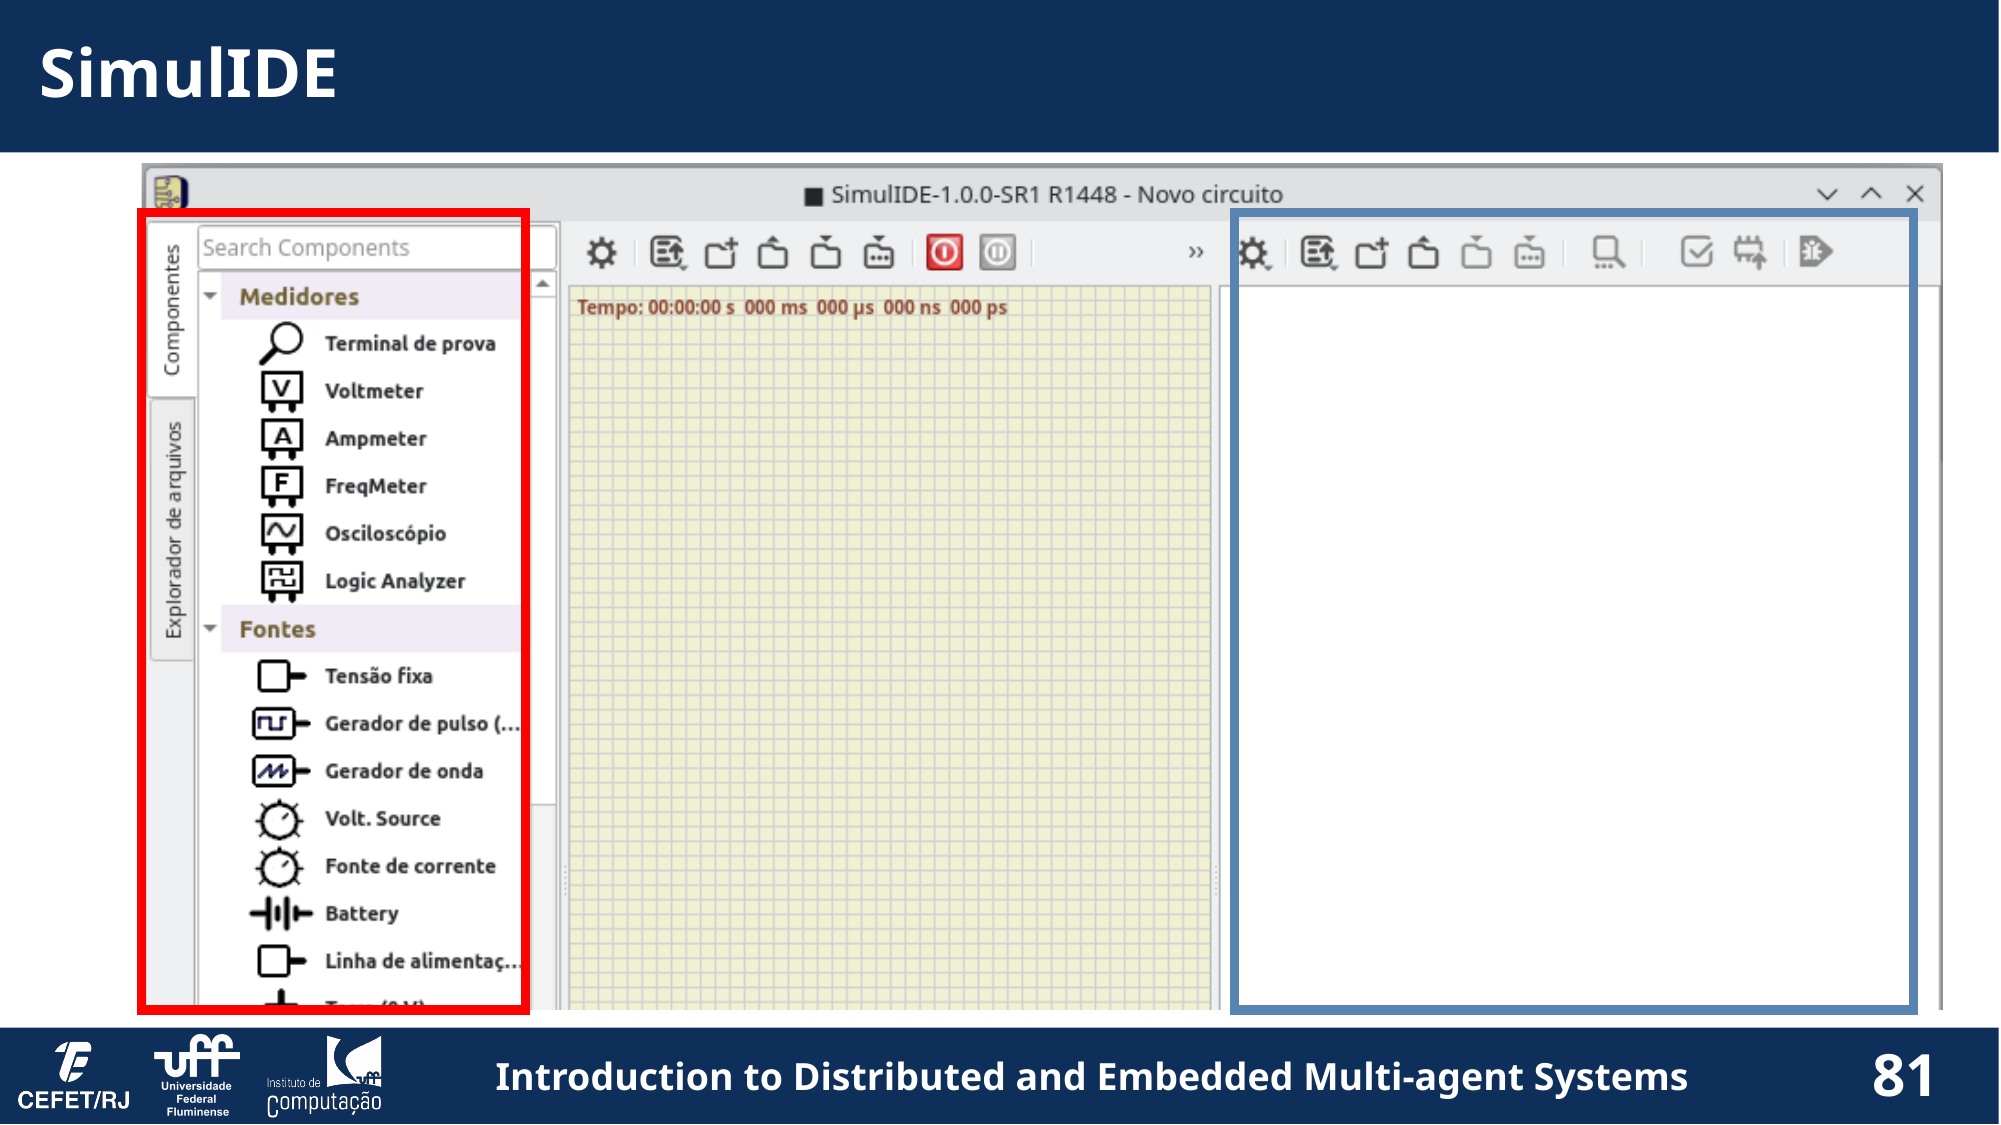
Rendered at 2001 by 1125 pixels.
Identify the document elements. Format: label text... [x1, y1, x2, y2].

text_box SimulIDE [25, 23, 1998, 116]
picture [141, 163, 1943, 1010]
picture [1239, 217, 1909, 1005]
picture [265, 1033, 383, 1118]
picture [18, 1021, 129, 1125]
picture [153, 1033, 241, 1121]
picture [146, 217, 521, 1005]
